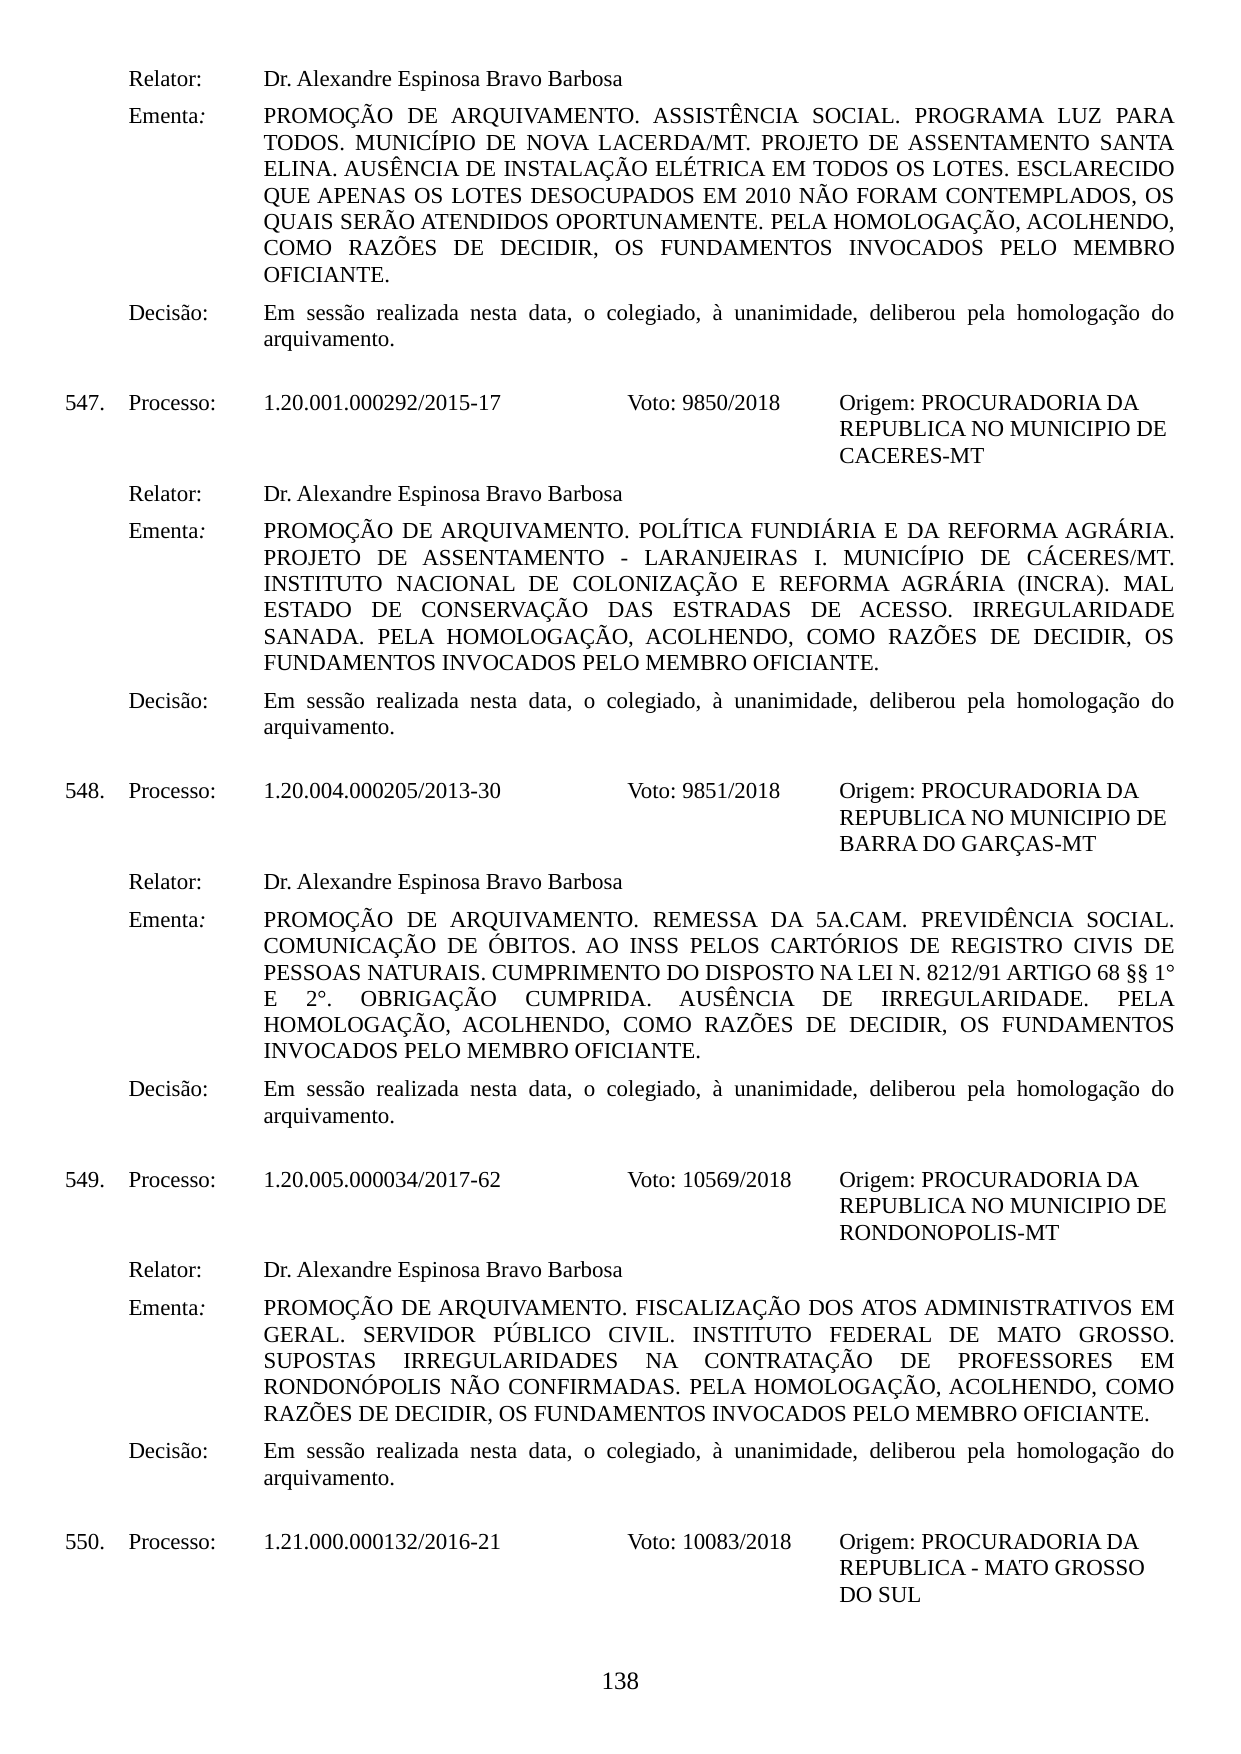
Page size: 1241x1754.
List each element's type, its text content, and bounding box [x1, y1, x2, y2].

table_cell Dr. Alexandre Espinosa Bravo Barbosa [258, 1251, 1181, 1288]
table_header Origem: PROCURADORIA DA REPUBLICA NO MUNICIPIO DE RONDONOPOLIS-MT [834, 1160, 1181, 1251]
table_cell Decisão: [123, 293, 257, 357]
table_header 549. [59, 1160, 123, 1251]
table_cell [59, 681, 123, 745]
table_cell [59, 900, 123, 1070]
table_cell [59, 97, 123, 293]
table_cell Ementa: [123, 512, 257, 681]
table_cell PROMOÇÃO DE ARQUIVAMENTO. REMESSA DA 5A.CAM. PREVIDÊNCIA SOCIAL. COMUNICAÇÃO DE ÓBITOS. AO INSS PELOS CARTÓRIOS DE REGISTRO CIVIS DE PESSOAS NATURAIS. CUMPRIMENTO DO DISPOSTO NA LEI N. 8212/91 ARTIGO 68 §§ 1° E 2°. OBRIGAÇÃO CUMPRIDA. AUSÊNCIA DE IRREGULARIDADE. PELA HOMOLOGAÇÃO, ACOLHENDO, COMO RAZÕES DE DECIDIR, OS FUNDAMENTOS INVOCADOS PELO MEMBRO OFICIANTE. [258, 900, 1181, 1070]
table_cell [59, 862, 123, 900]
table_cell [59, 1070, 123, 1134]
table_cell Decisão: [123, 1432, 257, 1496]
table_cell [59, 1432, 123, 1496]
table_header Processo: [123, 1160, 257, 1251]
table_header Voto: 10083/2018 [621, 1522, 833, 1613]
table_cell Em sessão realizada nesta data, o colegiado, à unanimidade, deliberou pela homologação do arquivamento. [258, 1070, 1181, 1134]
table_header Processo: [123, 772, 257, 862]
table_header Origem: PROCURADORIA DA REPUBLICA - MATO GROSSO DO SUL [834, 1522, 1181, 1613]
table_cell [59, 59, 123, 97]
table_cell [59, 293, 123, 357]
table_header Processo: [123, 383, 257, 474]
table_cell Em sessão realizada nesta data, o colegiado, à unanimidade, deliberou pela homologação do arquivamento. [258, 293, 1181, 357]
table_header 1.20.001.000292/2015-17 [258, 383, 621, 474]
table_cell Decisão: [123, 1070, 257, 1134]
table_header Origem: PROCURADORIA DA REPUBLICA NO MUNICIPIO DE BARRA DO GARÇAS-MT [834, 772, 1181, 862]
table_cell Ementa: [123, 1289, 257, 1432]
table_header 550. [59, 1522, 123, 1613]
table_header 547. [59, 383, 123, 474]
table_cell [59, 1251, 123, 1288]
table_cell [59, 474, 123, 512]
table_cell Ementa: [123, 97, 257, 293]
table_cell Relator: [123, 474, 257, 512]
table_cell Relator: [123, 59, 257, 97]
table_header 548. [59, 772, 123, 862]
table_cell Relator: [123, 1251, 257, 1288]
table_header 1.20.005.000034/2017-62 [258, 1160, 621, 1251]
table_cell Dr. Alexandre Espinosa Bravo Barbosa [258, 474, 1181, 512]
table_cell PROMOÇÃO DE ARQUIVAMENTO. POLÍTICA FUNDIÁRIA E DA REFORMA AGRÁRIA. PROJETO DE ASSENTAMENTO - LARANJEIRAS I. MUNICÍPIO DE CÁCERES/MT. INSTITUTO NACIONAL DE COLONIZAÇÃO E REFORMA AGRÁRIA (INCRA). MAL ESTADO DE CONSERVAÇÃO DAS ESTRADAS DE ACESSO. IRREGULARIDADE SANADA. PELA HOMOLOGAÇÃO, ACOLHENDO, COMO RAZÕES DE DECIDIR, OS FUNDAMENTOS INVOCADOS PELO MEMBRO OFICIANTE. [258, 512, 1181, 681]
table_header Origem: PROCURADORIA DA REPUBLICA NO MUNICIPIO DE CACERES-MT [834, 383, 1181, 474]
table_cell Dr. Alexandre Espinosa Bravo Barbosa [258, 862, 1181, 900]
table_header 1.20.004.000205/2013-30 [258, 772, 621, 862]
table_header Voto: 10569/2018 [621, 1160, 833, 1251]
table_cell PROMOÇÃO DE ARQUIVAMENTO. FISCALIZAÇÃO DOS ATOS ADMINISTRATIVOS EM GERAL. SERVIDOR PÚBLICO CIVIL. INSTITUTO FEDERAL DE MATO GROSSO. SUPOSTAS IRREGULARIDADES NA CONTRATAÇÃO DE PROFESSORES EM RONDONÓPOLIS NÃO CONFIRMADAS. PELA HOMOLOGAÇÃO, ACOLHENDO, COMO RAZÕES DE DECIDIR, OS FUNDAMENTOS INVOCADOS PELO MEMBRO OFICIANTE. [258, 1289, 1181, 1432]
table_header Voto: 9850/2018 [621, 383, 833, 474]
table_cell PROMOÇÃO DE ARQUIVAMENTO. ASSISTÊNCIA SOCIAL. PROGRAMA LUZ PARA TODOS. MUNICÍPIO DE NOVA LACERDA/MT. PROJETO DE ASSENTAMENTO SANTA ELINA. AUSÊNCIA DE INSTALAÇÃO ELÉTRICA EM TODOS OS LOTES. ESCLARECIDO QUE APENAS OS LOTES DESOCUPADOS EM 2010 NÃO FORAM CONTEMPLADOS, OS QUAIS SERÃO ATENDIDOS OPORTUNAMENTE. PELA HOMOLOGAÇÃO, ACOLHENDO, COMO RAZÕES DE DECIDIR, OS FUNDAMENTOS INVOCADOS PELO MEMBRO OFICIANTE. [258, 97, 1181, 293]
table_cell [59, 512, 123, 681]
table_cell Ementa: [123, 900, 257, 1070]
table_cell Dr. Alexandre Espinosa Bravo Barbosa [258, 59, 1181, 97]
table_header Processo: [123, 1522, 257, 1613]
table_header 1.21.000.000132/2016-21 [258, 1522, 621, 1613]
table_header Voto: 9851/2018 [621, 772, 833, 862]
table_cell Em sessão realizada nesta data, o colegiado, à unanimidade, deliberou pela homologação do arquivamento. [258, 681, 1181, 745]
table_cell [59, 1289, 123, 1432]
table_cell Relator: [123, 862, 257, 900]
table_cell Em sessão realizada nesta data, o colegiado, à unanimidade, deliberou pela homologação do arquivamento. [258, 1432, 1181, 1496]
table_cell Decisão: [123, 681, 257, 745]
